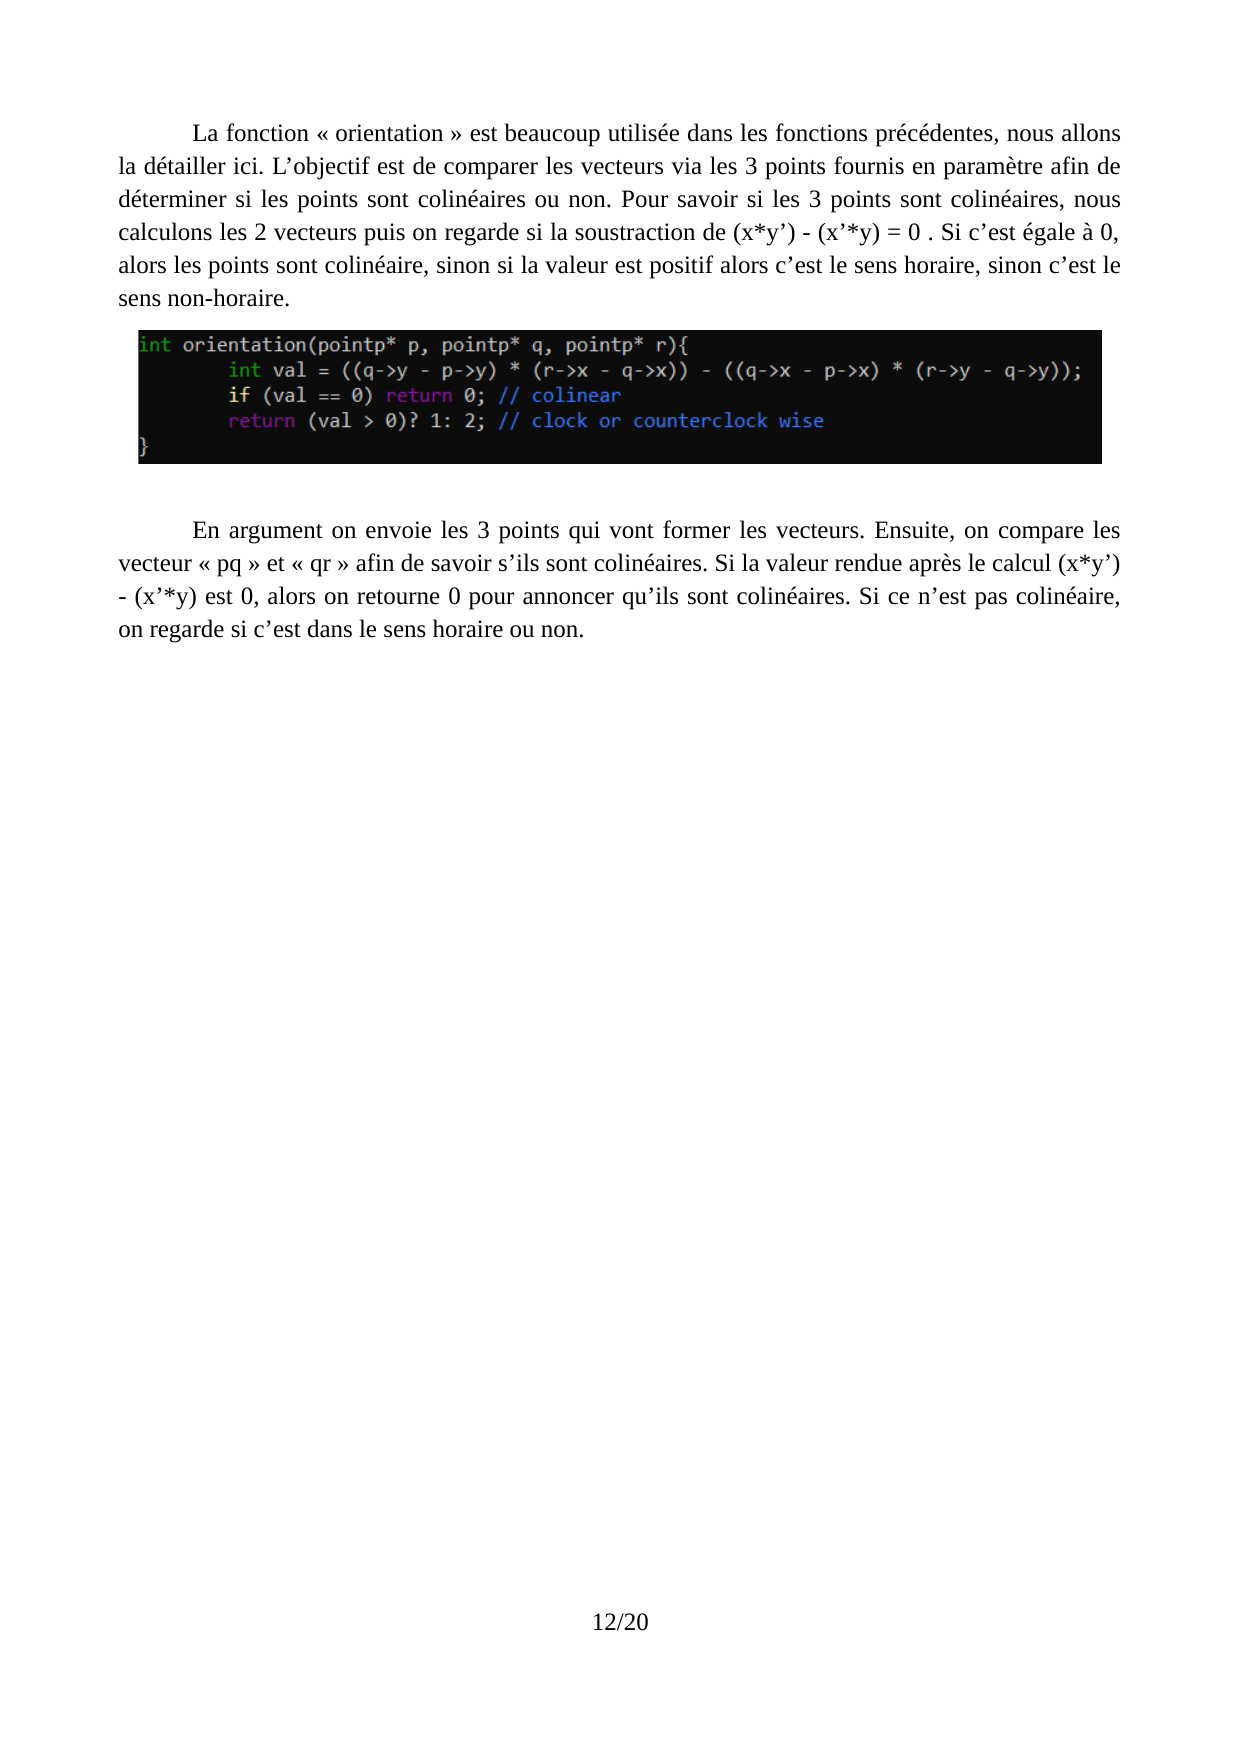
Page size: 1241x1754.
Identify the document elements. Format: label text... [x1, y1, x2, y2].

text En argument on envoie les 3 points qui vont former les vecteurs. Ensuite, on compare les vecteur « pq » et « qr » afin de savoir s’ils sont colinéaires. Si la valeur rendue après le calcul (x*y’) - (x’*y) est 0, alors on retourne 0 pour annoncer qu’ils sont colinéaires. Si ce n’est pas colinéaire, on regarde si c’est dans le sens horaire ou non. [118, 515, 1122, 643]
picture [138, 330, 1102, 464]
text La fonction « orientation » est beaucoup utilisée dans les fonctions précédentes, nous allons la détailler ici. L’objectif est de comparer les vecteurs via les 3 points fournis en paramètre afin de déterminer si les points sont colinéaires ou non. Pour savoir si les 3 points sont colinéaires, nous calculons les 2 vecteurs puis on regarde si la soustraction de (x*y’) - (x’*y) = 0 . Si c’est égale à 0, alors les points sont colinéaire, sinon si la valeur est positif alors c’est le sens horaire, sinon c’est le sens non-horaire. [118, 118, 1122, 312]
